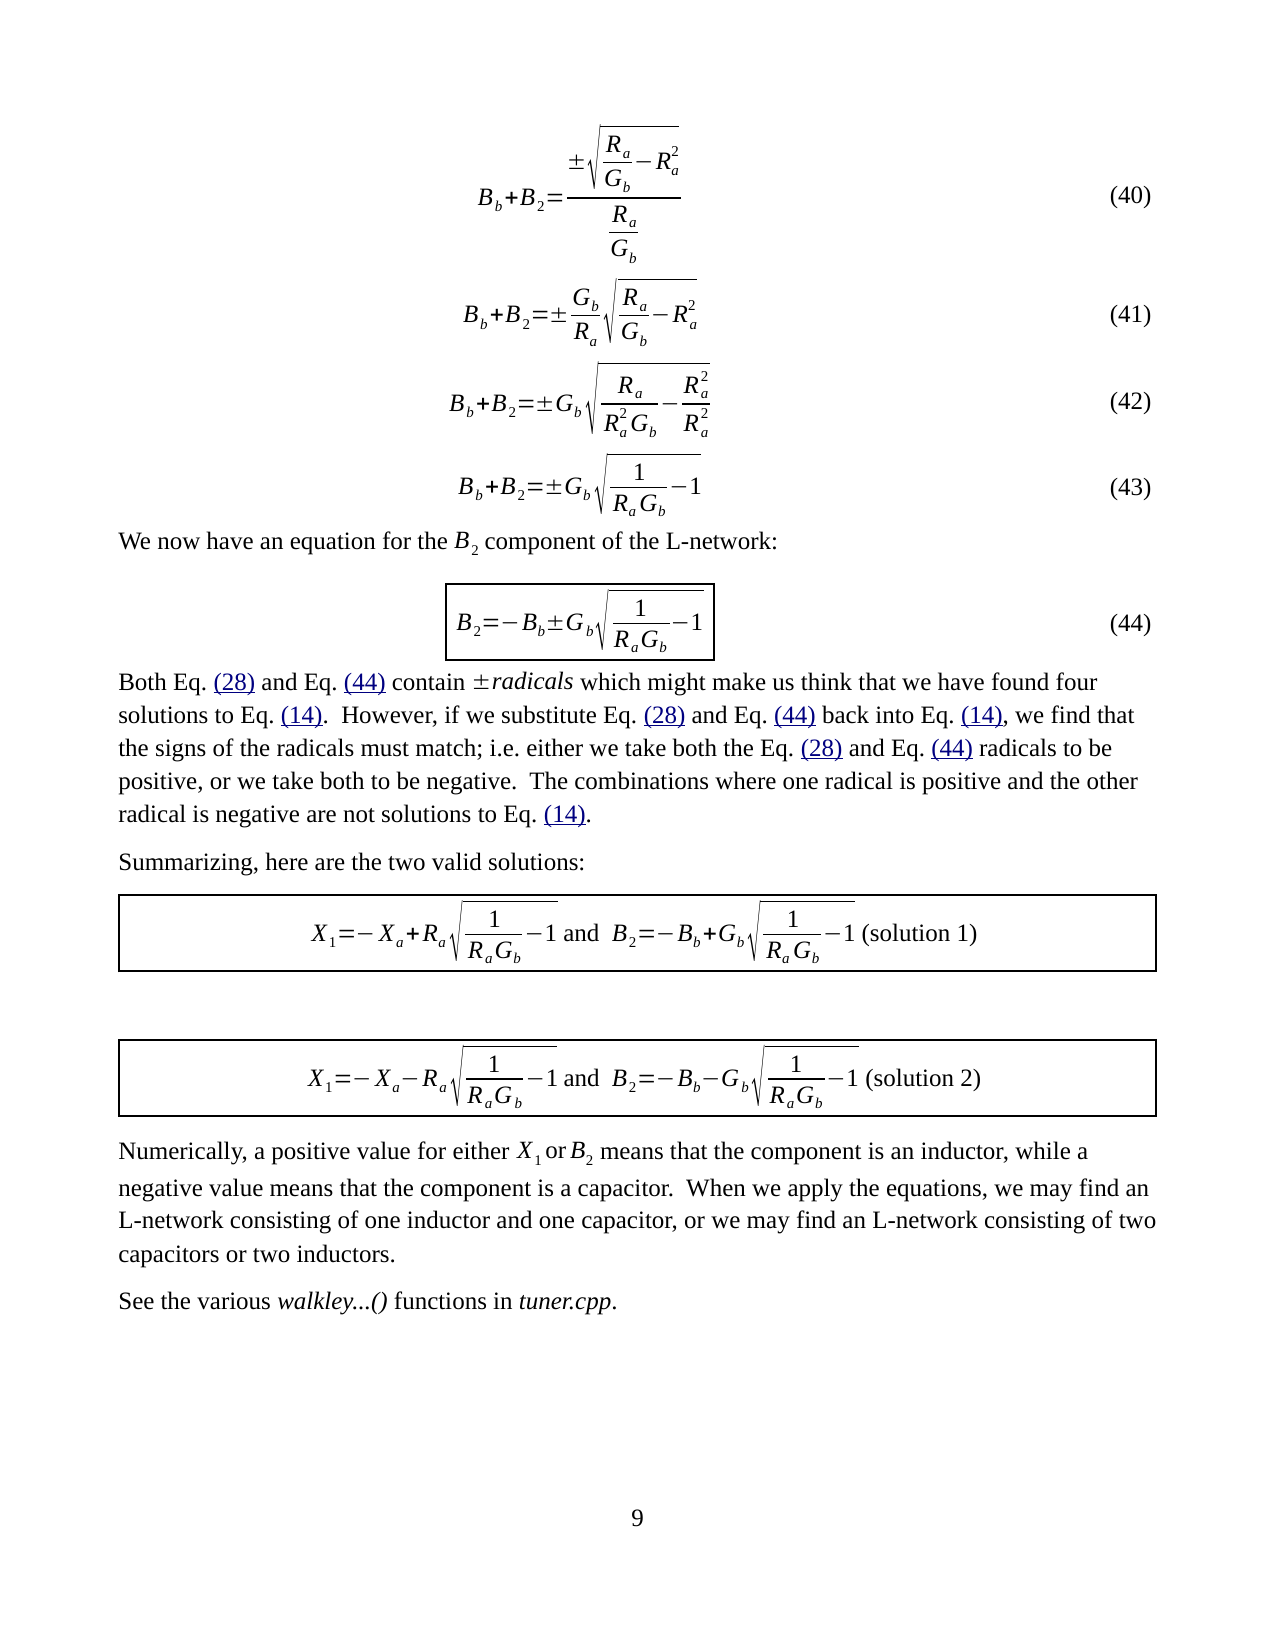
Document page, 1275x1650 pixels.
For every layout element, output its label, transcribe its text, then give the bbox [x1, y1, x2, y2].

text and (solution 1) [120, 896, 1155, 970]
text See the various walkley...() functions in tuner.cpp. [118, 1286, 1157, 1315]
table_header (42) [1041, 355, 1157, 446]
text We now have an equation for thecomponent of the L-network: [118, 526, 1157, 558]
text Summarizing, here are the two valid solutions: [118, 847, 1157, 875]
text Both Eq. (28) and Eq. (44) containwhich might make us think that we have found four solutions to Eq. (14). However, if we substitute Eq. (28) and Eq. (44) back into Eq. (14), we find that the signs of the radicals must match; i.e. either we take both the Eq. (28) and Eq. (44) radicals to be positive, or we take both to be negative. The combinations where one radical is positive and the other radical is negative are not solutions to Eq. (14). [118, 667, 1157, 828]
table_header [118, 577, 1041, 667]
table_header [118, 272, 1041, 355]
text and (solution 2) [120, 1041, 1155, 1115]
table_header (44) [1041, 577, 1157, 667]
text Numerically, a positive value for eithermeans that the component is an inductor, while a negative value means that the component is a capacitor. When we apply the equations, we may find an L-network consisting of one inductor and one capacitor, or we may find an L-network consisting of two capacitors or two inductors. [118, 1136, 1157, 1267]
table_header [118, 355, 1041, 446]
table_header [118, 446, 1041, 526]
table_header (40) [1041, 118, 1157, 272]
table_header (41) [1041, 272, 1157, 355]
table_header [118, 118, 1041, 272]
table_header (43) [1041, 446, 1157, 526]
